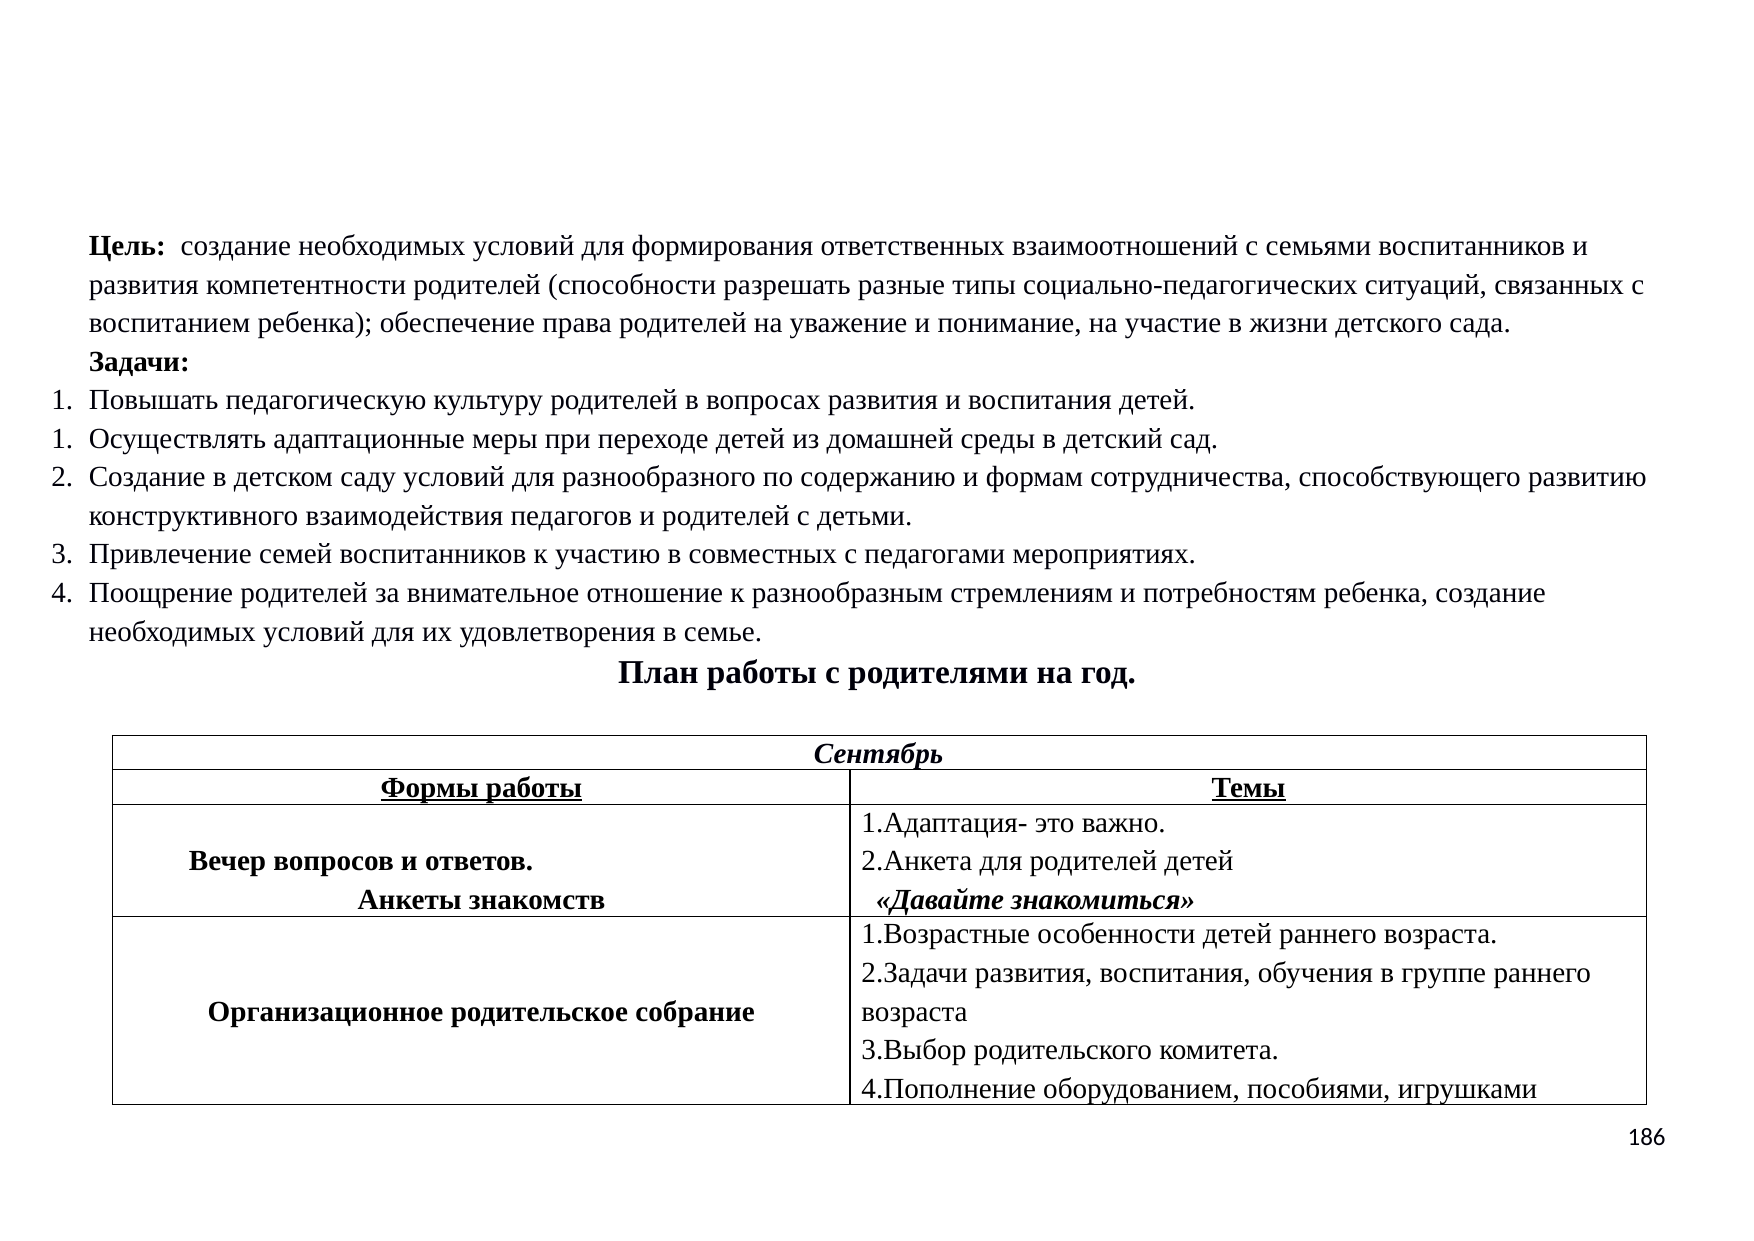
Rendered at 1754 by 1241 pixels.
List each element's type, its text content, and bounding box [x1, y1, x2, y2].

table_cell Вечер вопросов и ответов. Анкеты знакомств [113, 805, 849, 916]
table_cell Формы работы [113, 770, 849, 804]
list Повышать педагогическую культуру родителей в вопросах развития и воспитания детей. [51, 382, 1665, 416]
table_cell Темы [851, 770, 1646, 804]
text Цель: создание необходимых условий для формирования ответственных взаимоотношений с семьями воспитанников и развития компетентности родителей (способности разрешать разные типы социальнo-педагогических ситуаций, связанных с воспитанием ребенка); обеспечение права родителей на уважение и понимание, на участие в жизни детского сада. [88, 228, 1665, 339]
list Осуществлять адаптационные меры при переходе детей из домашней среды в детский сад. [51, 421, 1665, 454]
text Задачи: [88, 344, 1665, 377]
list Привлечение семей воспитанников к участию в совместных с педагогами мероприятиях. [51, 537, 1665, 570]
table_header Сентябрь [113, 736, 1646, 769]
list Поощрение родителей за внимательное отношение к разнообразным стремлениям и потребностям ребенка, создание необходимых условий для их удовлетворения в семье. [51, 575, 1665, 647]
table_cell Организационное родительское собрание [113, 917, 849, 1104]
table_cell 1.Адаптация- это важно. 2.Анкета для родителей детей «Давайте знакомиться» [851, 805, 1646, 916]
table_cell 1.Возрастные особенности детей раннего возраста. 2.Задачи развития, воспитания, обучения в группе раннего возраста 3.Выбор родительского комитета. 4.Пополнение оборудованием, пособиями, игрушками [851, 917, 1646, 1104]
list Создание в детском саду условий для разнообразного по содержанию и формам сотрудничества, способствующего развитию конструктивного взаимодействия педагогов и родителей с детьми. [51, 459, 1665, 532]
text План работы с родителями на год. [88, 652, 1665, 691]
